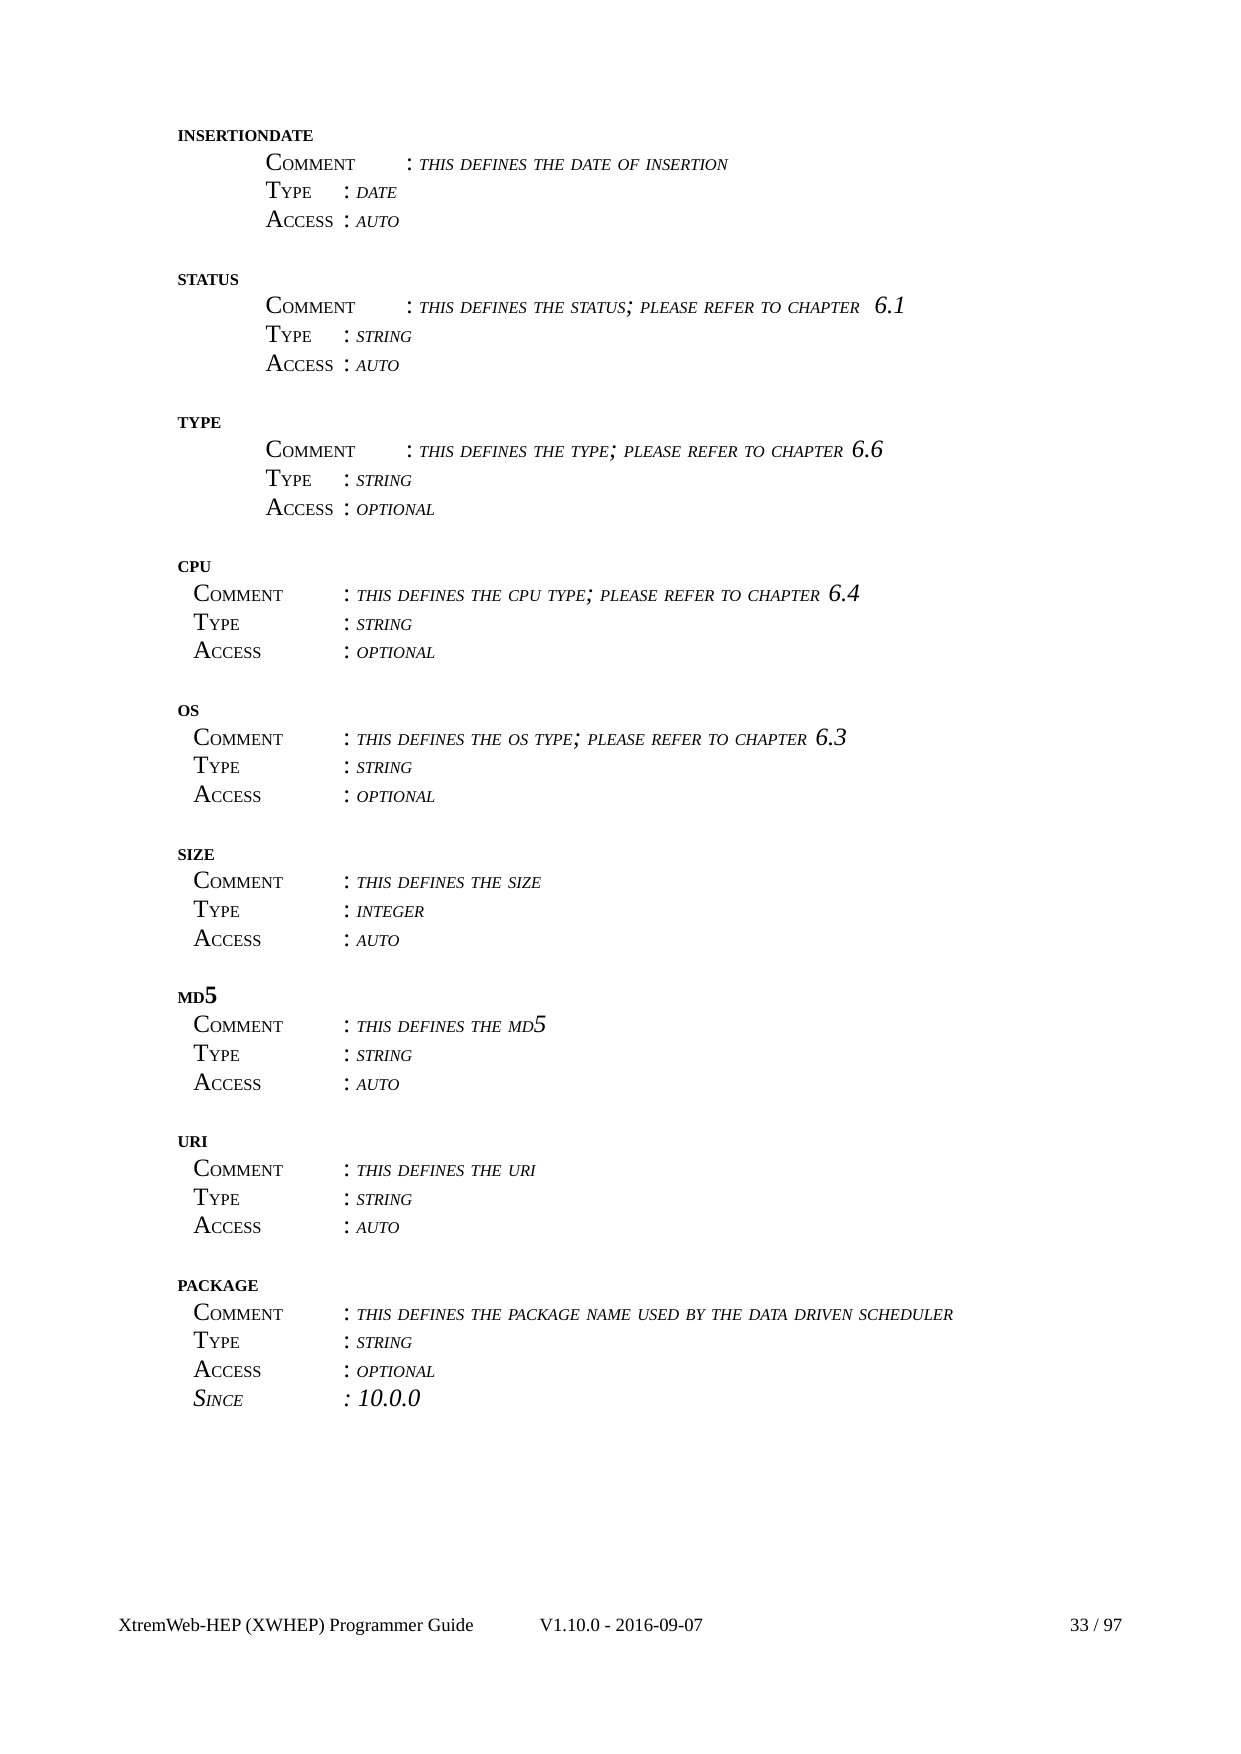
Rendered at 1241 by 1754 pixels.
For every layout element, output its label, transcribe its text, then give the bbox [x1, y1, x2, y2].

text Type : string [177, 1326, 1122, 1354]
text Access : auto [177, 923, 1122, 952]
text os [177, 693, 1122, 722]
text Comment : this defines the os type; please refer to chapter 6.3 [177, 722, 1122, 751]
text Type : string [177, 1038, 1122, 1067]
text Type : string [265, 319, 1122, 348]
text Comment : this defines the md5 [177, 1009, 1122, 1038]
text status [177, 262, 1122, 291]
text Access : auto [177, 1067, 1122, 1096]
text size [177, 837, 1122, 866]
text Type : string [265, 463, 1122, 492]
text Comment : this defines the size [177, 866, 1122, 894]
text Comment : this defines the cpu type; please refer to chapter 6.4 [177, 578, 1122, 607]
text package [177, 1268, 1122, 1297]
text Type : date [265, 176, 1122, 204]
text Access : auto [265, 348, 1122, 377]
text Access : optional [177, 636, 1122, 664]
text Access : optional [265, 492, 1122, 521]
text type [177, 406, 1122, 434]
text insertiondate [177, 118, 1122, 147]
text Type : string [177, 751, 1122, 779]
text Type : integer [177, 894, 1122, 923]
text Comment : this defines the type; please refer to chapter 6.6 [265, 434, 1122, 463]
text cpu [177, 549, 1122, 578]
text Access : auto [177, 1211, 1122, 1239]
text Access : optional [177, 1354, 1122, 1383]
text Comment : this defines the date of insertion [265, 147, 1122, 176]
text Type : string [177, 607, 1122, 636]
text Comment : this defines the package name used by the data driven scheduler [177, 1297, 1122, 1326]
text Type : string [177, 1182, 1122, 1211]
text Comment : this defines the status; please refer to chapter 6.1 [265, 291, 1122, 319]
text Since : 10.0.0 [177, 1383, 1122, 1412]
text uri [177, 1124, 1122, 1153]
text Access : optional [177, 779, 1122, 808]
text Access : auto [265, 204, 1122, 233]
text Comment : this defines the uri [177, 1153, 1122, 1182]
text md5 [177, 981, 1122, 1009]
